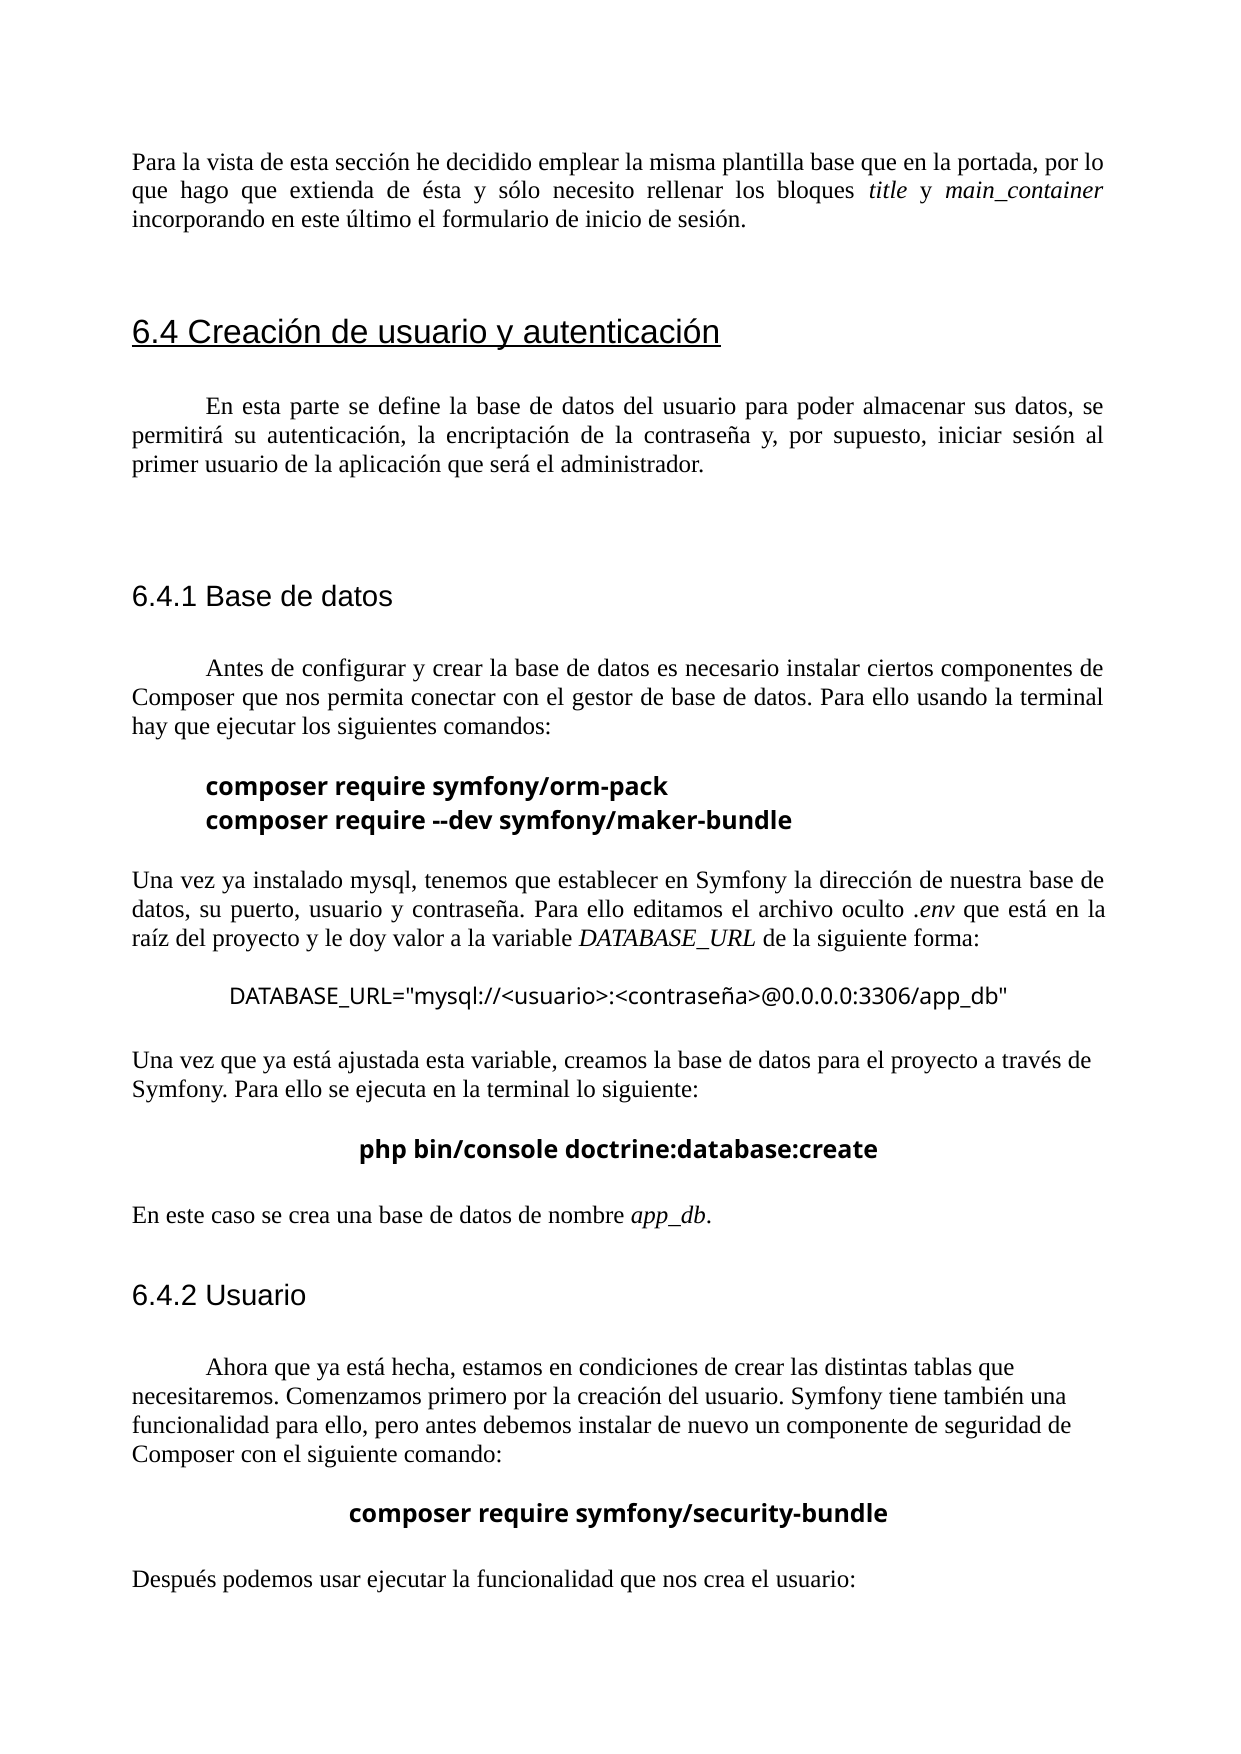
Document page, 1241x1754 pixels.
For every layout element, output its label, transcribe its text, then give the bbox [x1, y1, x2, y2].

subtitle 6.4.1 Base de datos [132, 578, 1106, 612]
subtitle 6.4 Creación de usuario y autenticación [132, 311, 1106, 350]
text En este caso se crea una base de datos de nombre app_db. [132, 1200, 1106, 1229]
text Antes de configurar y crear la base de datos es necesario instalar ciertos componentes de Composer que nos permita conectar con el gestor de base de datos. Para ello usando la terminal hay que ejecutar los siguientes comandos: [132, 653, 1106, 740]
text En esta parte se define la base de datos del usuario para poder almacenar sus datos, se permitirá su autenticación, la encriptación de la contraseña y, por supuesto, iniciar sesión al primer usuario de la aplicación que será el administrador. [132, 391, 1106, 478]
text composer require symfony/security-bundle [132, 1496, 1106, 1530]
text Una vez ya instalado mysql, tenemos que establecer en Symfony la dirección de nuestra base de datos, su puerto, usuario y contraseña. Para ello editamos el archivo oculto .env que está en la raíz del proyecto y le doy valor a la variable DATABASE_URL de la siguiente forma: [132, 865, 1106, 952]
text DATABASE_URL="mysql://<usuario>:<contraseña>@0.0.0.0:3306/app_db" [132, 980, 1106, 1012]
text composer require --dev symfony/maker-bundle [132, 802, 1106, 837]
text Ahora que ya está hecha, estamos en condiciones de crear las distintas tablas que necesitaremos. Comenzamos primero por la creación del usuario. Symfony tiene también una funcionalidad para ello, pero antes debemos instalar de nuevo un componente de seguridad de Composer con el siguiente comando: [132, 1352, 1106, 1467]
subtitle 6.4.2 Usuario [132, 1277, 1106, 1311]
text Una vez que ya está ajustada esta variable, creamos la base de datos para el proyecto a través de Symfony. Para ello se ejecuta en la terminal lo siguiente: [132, 1046, 1106, 1103]
text composer require symfony/orm-pack [132, 768, 1106, 802]
text Después podemos usar ejecutar la funcionalidad que nos crea el usuario: [132, 1564, 1106, 1593]
text Para la vista de esta sección he decidido emplear la misma plantilla base que en la portada, por lo que hago que extienda de ésta y sólo necesito rellenar los bloques title y main_container incorporando en este último el formulario de inicio de sesión. [132, 147, 1106, 233]
text php bin/console doctrine:database:create [132, 1132, 1106, 1166]
